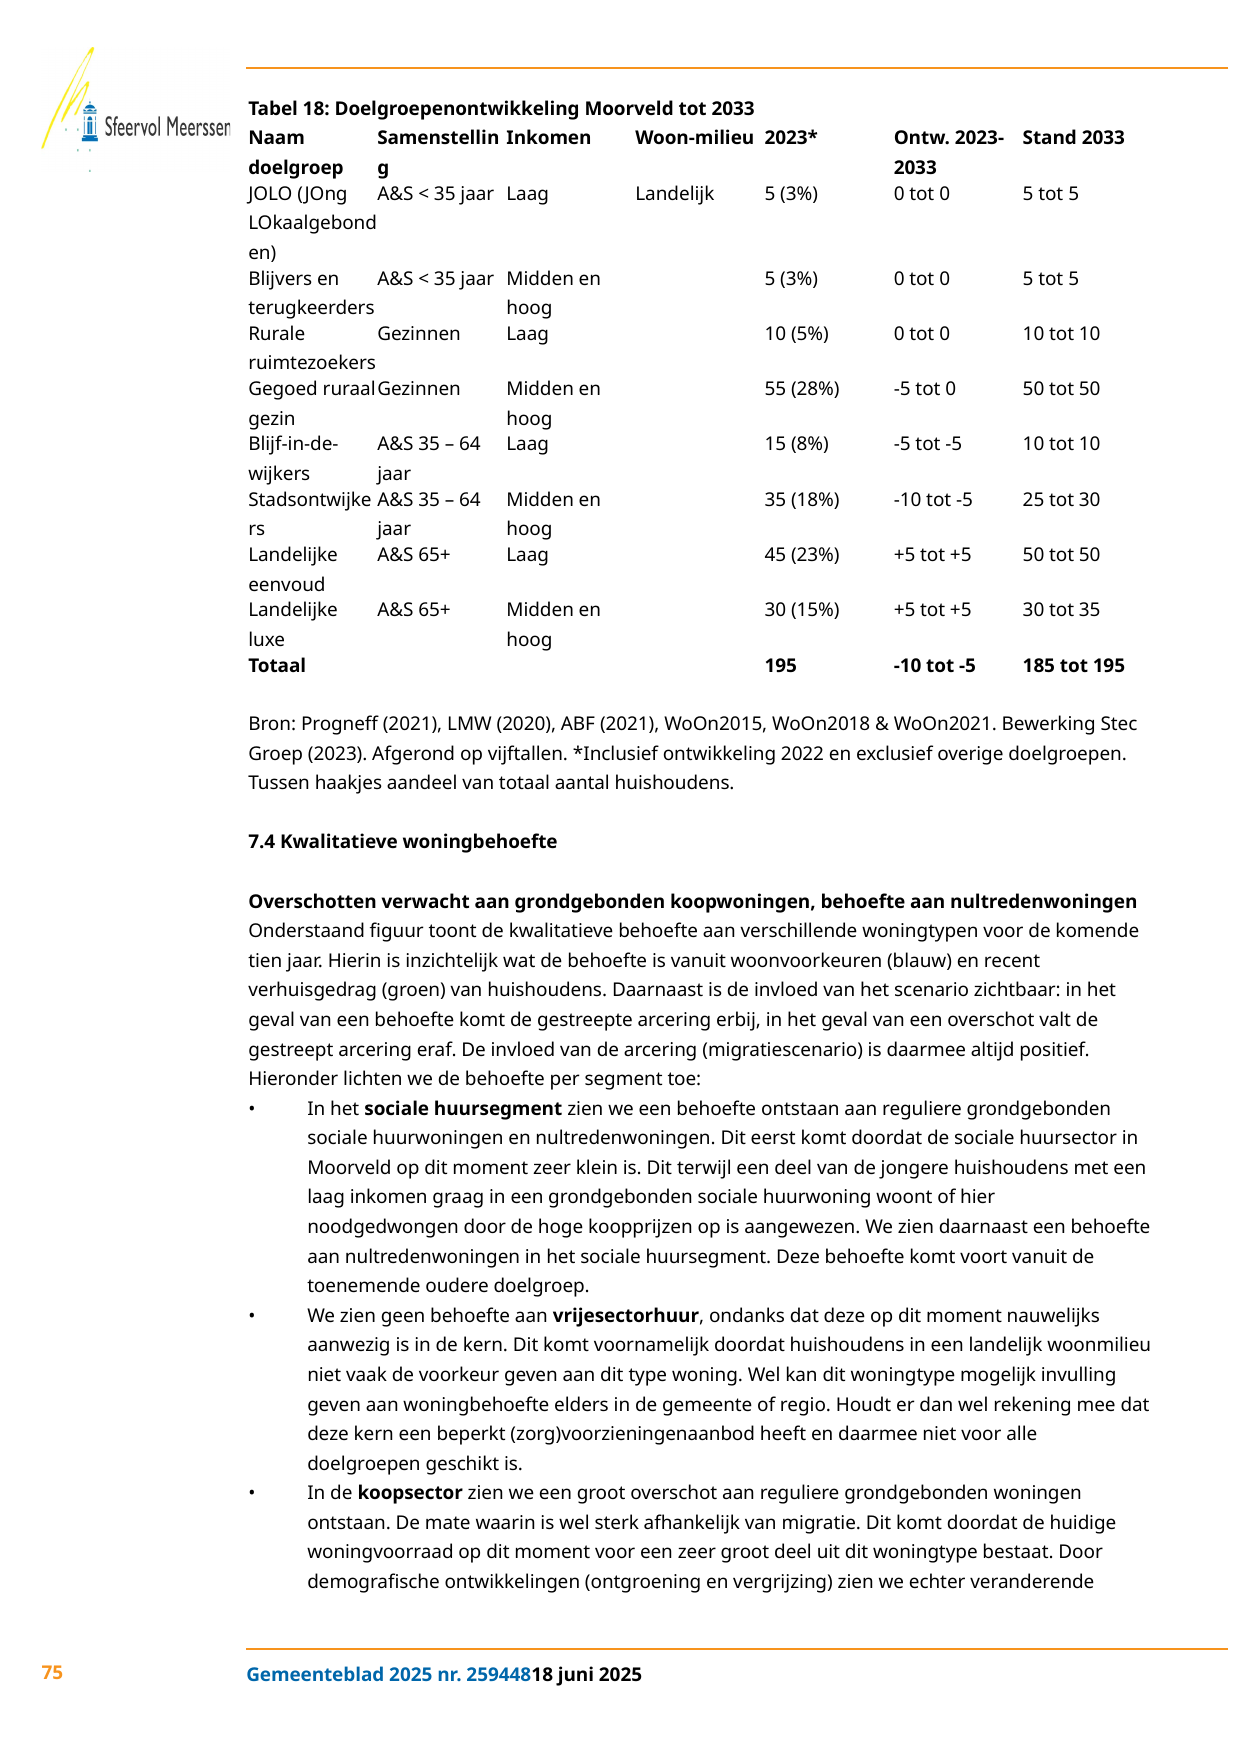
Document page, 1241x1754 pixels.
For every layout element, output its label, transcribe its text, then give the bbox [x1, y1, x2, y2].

table_cell Blijvers en terugkeerders [248, 265, 377, 320]
table_cell 15 (8%) [764, 431, 893, 486]
table_cell A&S 65+ [377, 597, 506, 652]
text Bron: Progneff (2021), LMW (2020), ABF (2021), WoOn2015, WoOn2018 & WoOn2021. Bewerking Stec Groep (2023). Afgerond op vijftallen. *Inclusief ontwikkeling 2022 en exclusief overige doelgroepen. Tussen haakjes aandeel van totaal aantal huishoudens. [248, 710, 1152, 795]
text 7.4 Kwalitatieve woningbehoefte [248, 829, 1152, 854]
table_header Inkomen [506, 125, 635, 180]
table_cell -10 tot -5 [894, 486, 1022, 541]
table_cell Laag [506, 180, 635, 265]
list In het sociale huursegment zien we een behoefte ontstaan aan reguliere grondgebonden sociale huurwoningen en nultredenwoningen. Dit eerst komt doordat de sociale huursector in Moorveld op dit moment zeer klein is. Dit terwijl een deel van de jongere huishoudens met een laag inkomen graag in een grondgebonden sociale huurwoning woont of hier noodgedwongen door de hoge koopprijzen op is aangewezen. We zien daarnaast een behoefte aan nultredenwoningen in het sociale huursegment. Deze behoefte komt voort vanuit de toenemende oudere doelgroep. [248, 1095, 1152, 1298]
table_header Naam doelgroep [248, 125, 377, 180]
table_cell 185 tot 195 [1023, 652, 1152, 678]
list In de koopsector zien we een groot overschot aan reguliere grondgebonden woningen ontstaan. De mate waarin is wel sterk afhankelijk van migratie. Dit komt doordat de huidige woningvoorraad op dit moment voor een zeer groot deel uit dit woningtype bestaat. Door demografische ontwikkelingen (ontgroening en vergrijzing) zien we echter veranderende [248, 1479, 1152, 1594]
table_cell 10 tot 10 [1023, 431, 1152, 486]
picture [41, 47, 231, 172]
table_cell A&S < 35 jaar [377, 265, 506, 320]
table_cell Laag [506, 541, 635, 597]
table_cell A&S < 35 jaar [377, 180, 506, 265]
table_cell Gegoed ruraal gezin [248, 375, 377, 431]
list We zien geen behoefte aan vrijesectorhuur, ondanks dat deze op dit moment nauwelijks aanwezig is in de kern. Dit komt voornamelijk doordat huishoudens in een landelijk woonmilieu niet vaak de voorkeur geven aan dit type woning. Wel kan dit woningtype mogelijk invulling geven aan woningbehoefte elders in de gemeente of regio. Houdt er dan wel rekening mee dat deze kern een beperkt (zorg)voorzieningenaanbod heeft en daarmee niet voor alle doelgroepen geschikt is. [248, 1302, 1152, 1476]
table_cell 30 tot 35 [1023, 597, 1152, 652]
table_cell Gezinnen [377, 375, 506, 431]
table_cell Midden en hoog [506, 597, 635, 652]
table_cell A&S 35 – 64 jaar [377, 486, 506, 541]
table_header Woon-milieu [635, 125, 764, 180]
table_cell Landelijke eenvoud [248, 541, 377, 597]
table_cell 50 tot 50 [1023, 375, 1152, 431]
table_cell 10 (5%) [764, 320, 893, 375]
table_header 2023* [764, 125, 893, 180]
table_cell Blijf-in-de-wijkers [248, 431, 377, 486]
text Tabel 18: Doelgroepenontwikkeling Moorveld tot 2033 [248, 95, 1152, 121]
table_cell Midden en hoog [506, 265, 635, 320]
table_cell Stadsontwijkers [248, 486, 377, 541]
table_cell Midden en hoog [506, 375, 635, 431]
table_cell 5 tot 5 [1023, 265, 1152, 320]
table_cell 5 (3%) [764, 180, 893, 265]
table_cell Rurale ruimtezoekers [248, 320, 377, 375]
table_cell Totaal [248, 652, 764, 678]
table_cell 25 tot 30 [1023, 486, 1152, 541]
table_cell 10 tot 10 [1023, 320, 1152, 375]
table_cell Midden en hoog [506, 486, 635, 541]
table_cell 0 tot 0 [894, 265, 1022, 320]
table_cell -10 tot -5 [894, 652, 1022, 678]
table_header Stand 2033 [1023, 125, 1152, 180]
table_cell Landelijke luxe [248, 597, 377, 652]
table_cell Gezinnen [377, 320, 506, 375]
table_cell -5 tot -5 [894, 431, 1022, 486]
table_cell JOLO (JOng LOkaalgebonden) [248, 180, 377, 265]
table_cell Laag [506, 431, 635, 486]
text Onderstaand figuur toont de kwalitatieve behoefte aan verschillende woningtypen voor de komende tien jaar. Hierin is inzichtelijk wat de behoefte is vanuit woonvoorkeuren (blauw) en recent verhuisgedrag (groen) van huishoudens. Daarnaast is de invloed van het scenario zichtbaar: in het geval van een behoefte komt de gestreepte arcering erbij, in het geval van een overschot valt de gestreept arcering eraf. De invloed van de arcering (migratiescenario) is daarmee altijd positief. Hieronder lichten we de behoefte per segment toe: [248, 917, 1152, 1091]
table_cell 5 tot 5 [1023, 180, 1152, 265]
table_cell 45 (23%) [764, 541, 893, 597]
table_cell Landelijk [635, 180, 764, 652]
table_header Ontw. 2023-2033 [894, 125, 1022, 180]
table_cell 0 tot 0 [894, 320, 1022, 375]
table_cell 35 (18%) [764, 486, 893, 541]
table_cell 55 (28%) [764, 375, 893, 431]
text Overschotten verwacht aan grondgebonden koopwoningen, behoefte aan nultredenwoningen [248, 888, 1152, 914]
table_cell 30 (15%) [764, 597, 893, 652]
table_cell 50 tot 50 [1023, 541, 1152, 597]
table_cell A&S 35 – 64 jaar [377, 431, 506, 486]
table_cell 195 [764, 652, 893, 678]
table_cell A&S 65+ [377, 541, 506, 597]
table_cell -5 tot 0 [894, 375, 1022, 431]
table_cell 0 tot 0 [894, 180, 1022, 265]
table_cell +5 tot +5 [894, 541, 1022, 597]
table_cell 5 (3%) [764, 265, 893, 320]
table_cell Laag [506, 320, 635, 375]
table_header Samenstelling [377, 125, 506, 180]
table_cell +5 tot +5 [894, 597, 1022, 652]
